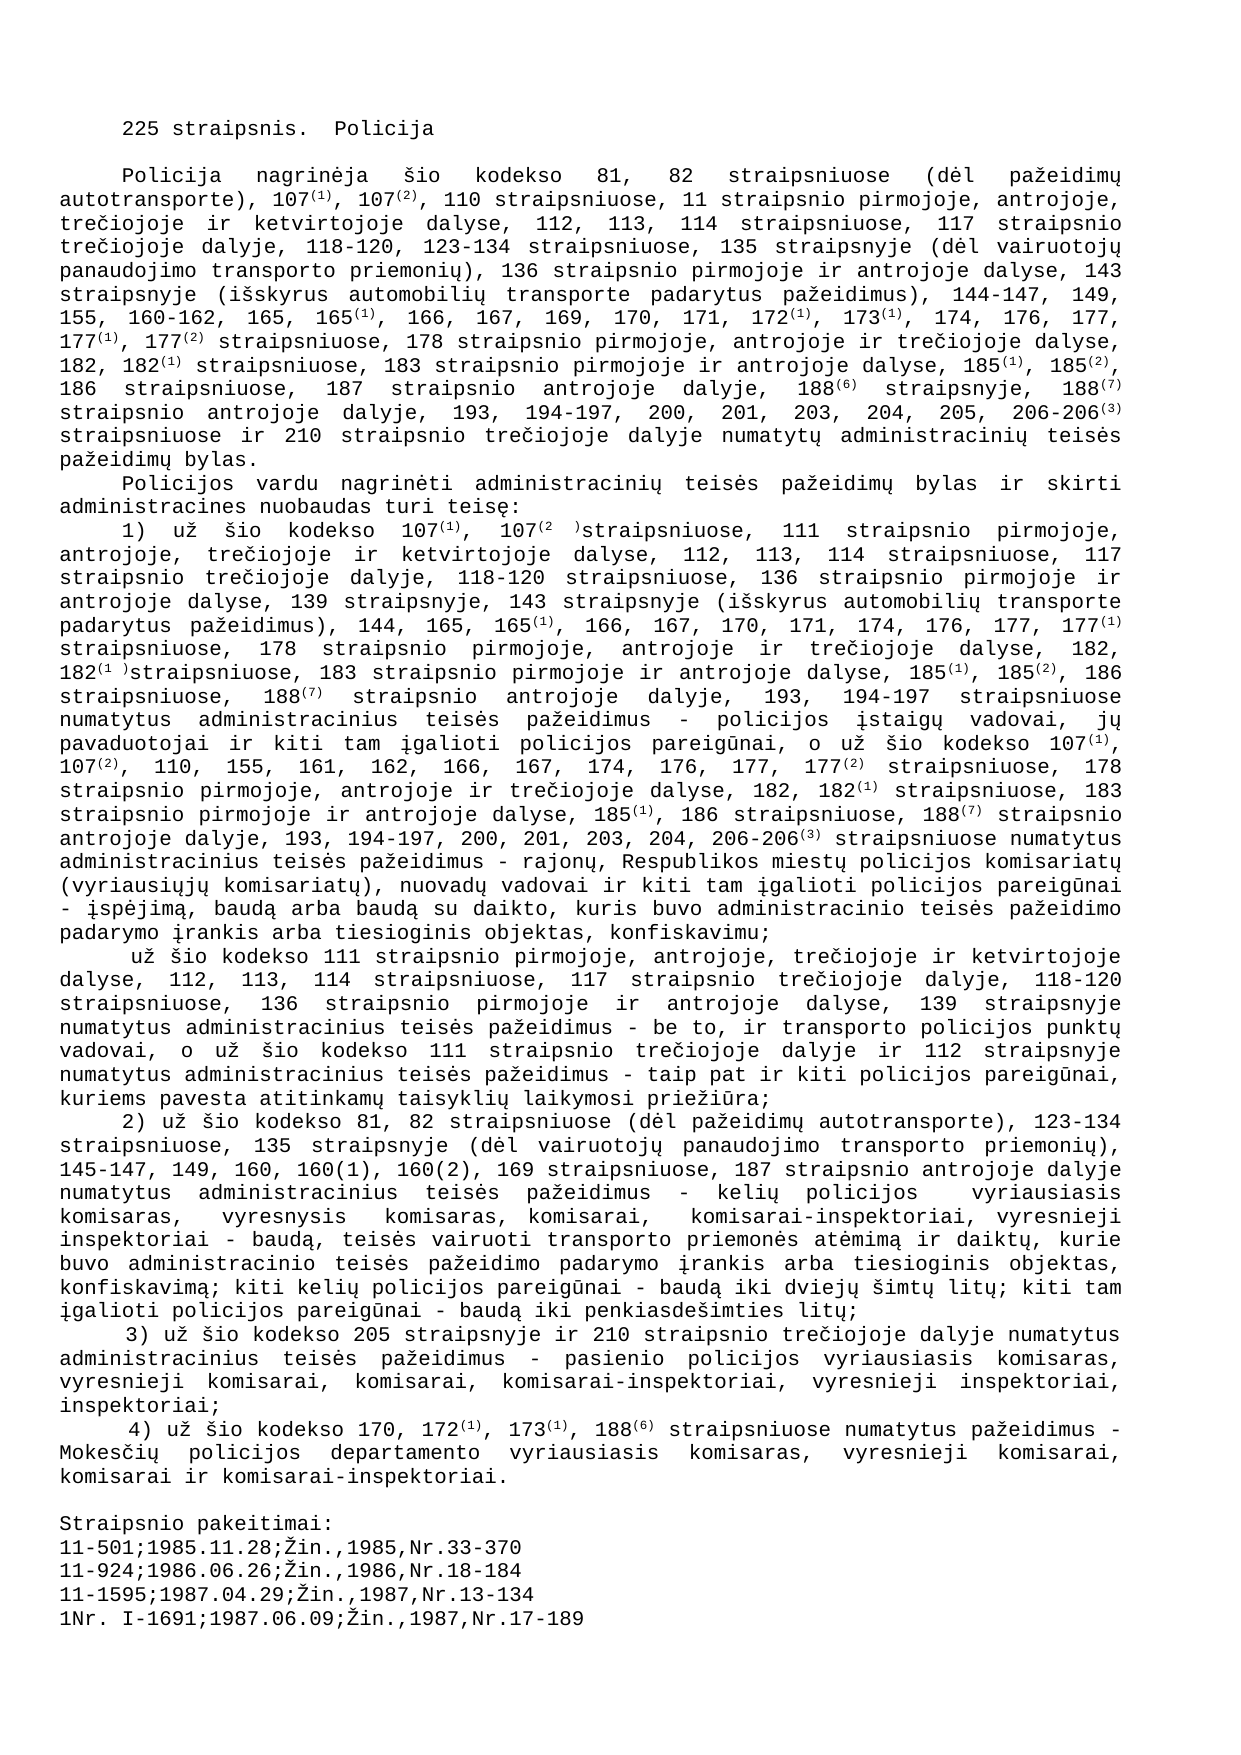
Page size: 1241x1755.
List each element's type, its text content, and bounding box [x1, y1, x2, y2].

text Policija nagrinėja šio kodekso 81, 82 straipsniuose (dėl pažeidimų autotransporte), 107(1), 107(2), 110 straipsniuose, 11 straipsnio pirmojoje, antrojoje, trečiojoje ir ketvirtojoje dalyse, 112, 113, 114 straipsniuose, 117 straipsnio trečiojoje dalyje, 118-120, 123-134 straipsniuose, 135 straipsnyje (dėl vairuotojų panaudojimo transporto priemonių), 136 straipsnio pirmojoje ir antrojoje dalyse, 143 straipsnyje (išskyrus automobilių transporte padarytus pažeidimus), 144-147, 149, 155, 160-162, 165, 165(1), 166, 167, 169, 170, 171, 172(1), 173(1), 174, 176, 177, 177(1), 177(2) straipsniuose, 178 straipsnio pirmojoje, antrojoje ir trečiojoje dalyse, 182, 182(1) straipsniuose, 183 straipsnio pirmojoje ir antrojoje dalyse, 185(1), 185(2), 186 straipsniuose, 187 straipsnio antrojoje dalyje, 188(6) straipsnyje, 188(7) straipsnio antrojoje dalyje, 193, 194-197, 200, 201, 203, 204, 205, 206-206(3) straipsniuose ir 210 straipsnio trečiojoje dalyje numatytų administracinių teisės pažeidimų bylas. [59, 165, 1122, 473]
text 4) už šio kodekso 170, 172(1), 173(1), 188(6) straipsniuose numatytus pažeidimus - Mokesčių policijos departamento vyriausiasis komisaras, vyresnieji komisarai, komisarai ir komisarai-inspektoriai. [59, 1419, 1122, 1489]
text Policijos vardu nagrinėti administracinių teisės pažeidimų bylas ir skirti administracines nuobaudas turi teisę: [59, 473, 1122, 520]
text 11-501;1985.11.28;Žin.,1985,Nr.33-370 [59, 1537, 1122, 1561]
text 11-924;1986.06.26;Žin.,1986,Nr.18-184 [59, 1561, 1122, 1584]
text 2) už šio kodekso 81, 82 straipsniuose (dėl pažeidimų autotransporte), 123-134 straipsniuose, 135 straipsnyje (dėl vairuotojų panaudojimo transporto priemonių), 145-147, 149, 160, 160(1), 160(2), 169 straipsniuose, 187 straipsnio antrojoje dalyje numatytus administracinius teisės pažeidimus - kelių policijos vyriausiasis komisaras, vyresnysis komisaras, komisarai, komisarai-inspektoriai, vyresnieji inspektoriai - baudą, teisės vairuoti transporto priemonės atėmimą ir daiktų, kurie buvo administracinio teisės pažeidimo padarymo įrankis arba tiesioginis objektas, konfiskavimą; kiti kelių policijos pareigūnai - baudą iki dviejų šimtų litų; kiti tam įgalioti policijos pareigūnai - baudą iki penkiasdešimties litų; [59, 1111, 1122, 1324]
text 3) už šio kodekso 205 straipsnyje ir 210 straipsnio trečiojoje dalyje numatytus administracinius teisės pažeidimus - pasienio policijos vyriausiasis komisaras, vyresnieji komisarai, komisarai, komisarai-inspektoriai, vyresnieji inspektoriai, inspektoriai; [59, 1324, 1122, 1419]
text už šio kodekso 111 straipsnio pirmojoje, antrojoje, trečiojoje ir ketvirtojoje dalyse, 112, 113, 114 straipsniuose, 117 straipsnio trečiojoje dalyje, 118-120 straipsniuose, 136 straipsnio pirmojoje ir antrojoje dalyse, 139 straipsnyje numatytus administracinius teisės pažeidimus - be to, ir transporto policijos punktų vadovai, o už šio kodekso 111 straipsnio trečiojoje dalyje ir 112 straipsnyje numatytus administracinius teisės pažeidimus - taip pat ir kiti policijos pareigūnai, kuriems pavesta atitinkamų taisyklių laikymosi priežiūra; [59, 946, 1122, 1111]
text 225 straipsnis. Policija [59, 118, 1122, 142]
text 1) už šio kodekso 107(1), 107(2 )straipsniuose, 111 straipsnio pirmojoje, antrojoje, trečiojoje ir ketvirtojoje dalyse, 112, 113, 114 straipsniuose, 117 straipsnio trečiojoje dalyje, 118-120 straipsniuose, 136 straipsnio pirmojoje ir antrojoje dalyse, 139 straipsnyje, 143 straipsnyje (išskyrus automobilių transporte padarytus pažeidimus), 144, 165, 165(1), 166, 167, 170, 171, 174, 176, 177, 177(1) straipsniuose, 178 straipsnio pirmojoje, antrojoje ir trečiojoje dalyse, 182, 182(1 )straipsniuose, 183 straipsnio pirmojoje ir antrojoje dalyse, 185(1), 185(2), 186 straipsniuose, 188(7) straipsnio antrojoje dalyje, 193, 194-197 straipsniuose numatytus administracinius teisės pažeidimus - policijos įstaigų vadovai, jų pavaduotojai ir kiti tam įgalioti policijos pareigūnai, o už šio kodekso 107(1), 107(2), 110, 155, 161, 162, 166, 167, 174, 176, 177, 177(2) straipsniuose, 178 straipsnio pirmojoje, antrojoje ir trečiojoje dalyse, 182, 182(1) straipsniuose, 183 straipsnio pirmojoje ir antrojoje dalyse, 185(1), 186 straipsniuose, 188(7) straipsnio antrojoje dalyje, 193, 194-197, 200, 201, 203, 204, 206-206(3) straipsniuose numatytus administracinius teisės pažeidimus - rajonų, Respublikos miestų policijos komisariatų (vyriausiųjų komisariatų), nuovadų vadovai ir kiti tam įgalioti policijos pareigūnai - įspėjimą, baudą arba baudą su daikto, kuris buvo administracinio teisės pažeidimo padarymo įrankis arba tiesioginis objektas, konfiskavimu; [59, 520, 1122, 946]
text Straipsnio pakeitimai: [59, 1513, 1122, 1537]
text 1Nr. I-1691;1987.06.09;Žin.,1987,Nr.17-189 [59, 1608, 1122, 1631]
text 11-1595;1987.04.29;Žin.,1987,Nr.13-134 [59, 1584, 1122, 1608]
